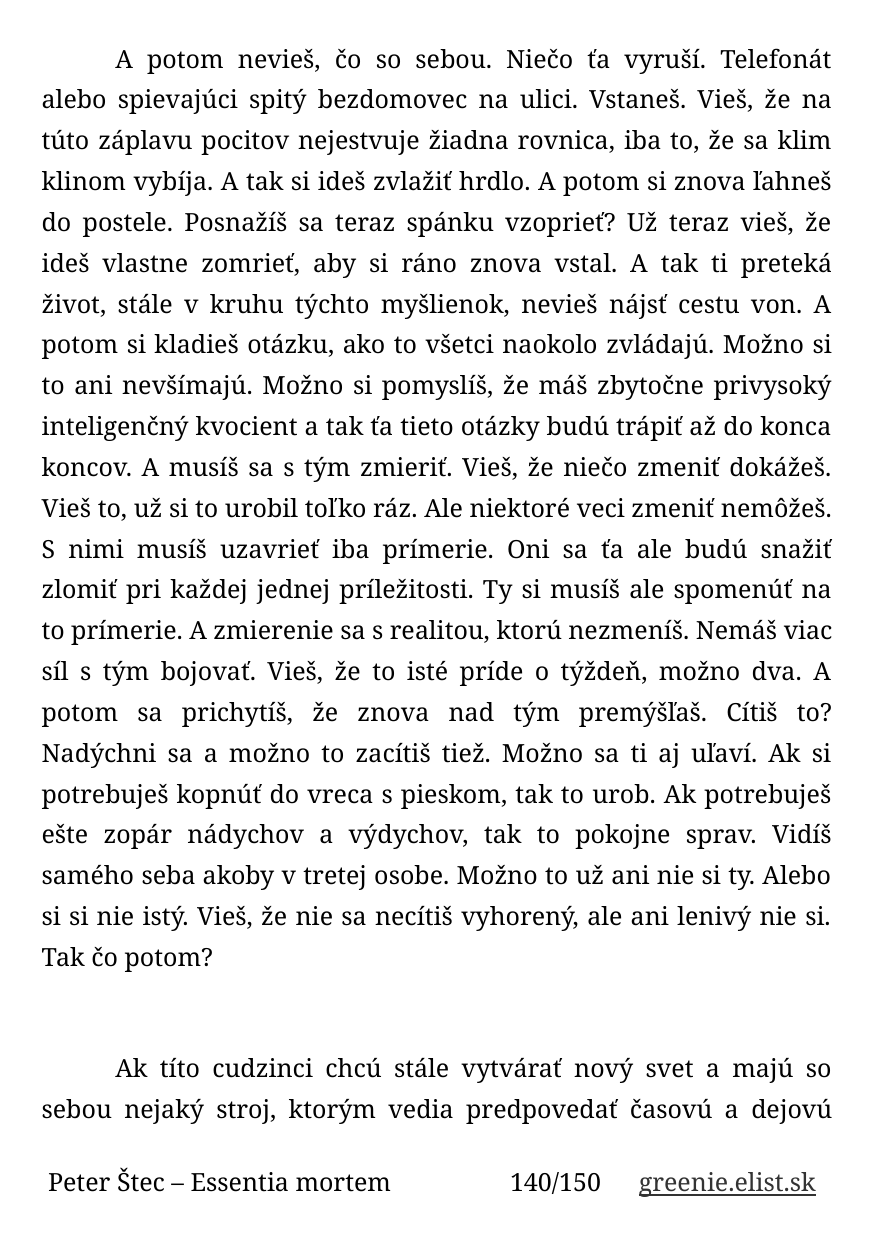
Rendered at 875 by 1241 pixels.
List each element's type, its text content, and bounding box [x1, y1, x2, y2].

text A potom nevieš, čo so sebou. Niečo ťa vyruší. Telefonát alebo spievajúci spitý bezdomovec na ulici. Vstaneš. Vieš, že na túto záplavu pocitov nejestvuje žiadna rovnica, iba to, že sa klim klinom vybíja. A tak si ideš zvlažiť hrdlo. A potom si znova ľahneš do postele. Posnažíš sa teraz spánku vzoprieť? Už teraz vieš, že ideš vlastne zomrieť, aby si ráno znova vstal. A tak ti preteká život, stále v kruhu týchto myšlienok, nevieš nájsť cestu von. A potom si kladieš otázku, ako to všetci naokolo zvládajú. Možno si to ani nevšímajú. Možno si pomyslíš, že máš zbytočne privysoký inteligenčný kvocient a tak ťa tieto otázky budú trápiť až do konca koncov. A musíš sa s tým zmieriť. Vieš, že niečo zmeniť dokážeš. Vieš to, už si to urobil toľko ráz. Ale niektoré veci zmeniť nemôžeš. S nimi musíš uzavrieť iba prímerie. Oni sa ťa ale budú snažiť zlomiť pri každej jednej príležitosti. Ty si musíš ale spomenúť na to prímerie. A zmierenie sa s realitou, ktorú nezmeníš. Nemáš viac síl s tým bojovať. Vieš, že to isté príde o týždeň, možno dva. A potom sa prichytíš, že znova nad tým premýšľaš. Cítiš to? Nadýchni sa a možno to zacítiš tiež. Možno sa ti aj uľaví. Ak si potrebuješ kopnúť do vreca s pieskom, tak to urob. Ak potrebuješ ešte zopár nádychov a výdychov, tak to pokojne sprav. Vidíš samého seba akoby v tretej osobe. Možno to už ani nie si ty. Alebo si si nie istý. Vieš, že nie sa necítiš vyhorený, ale ani lenivý nie si. Tak čo potom? [41, 41, 833, 974]
text Ak títo cudzinci chcú stále vytvárať nový svet a majú so sebou nejaký stroj, ktorým vedia predpovedať časovú a dejovú [41, 1051, 833, 1125]
